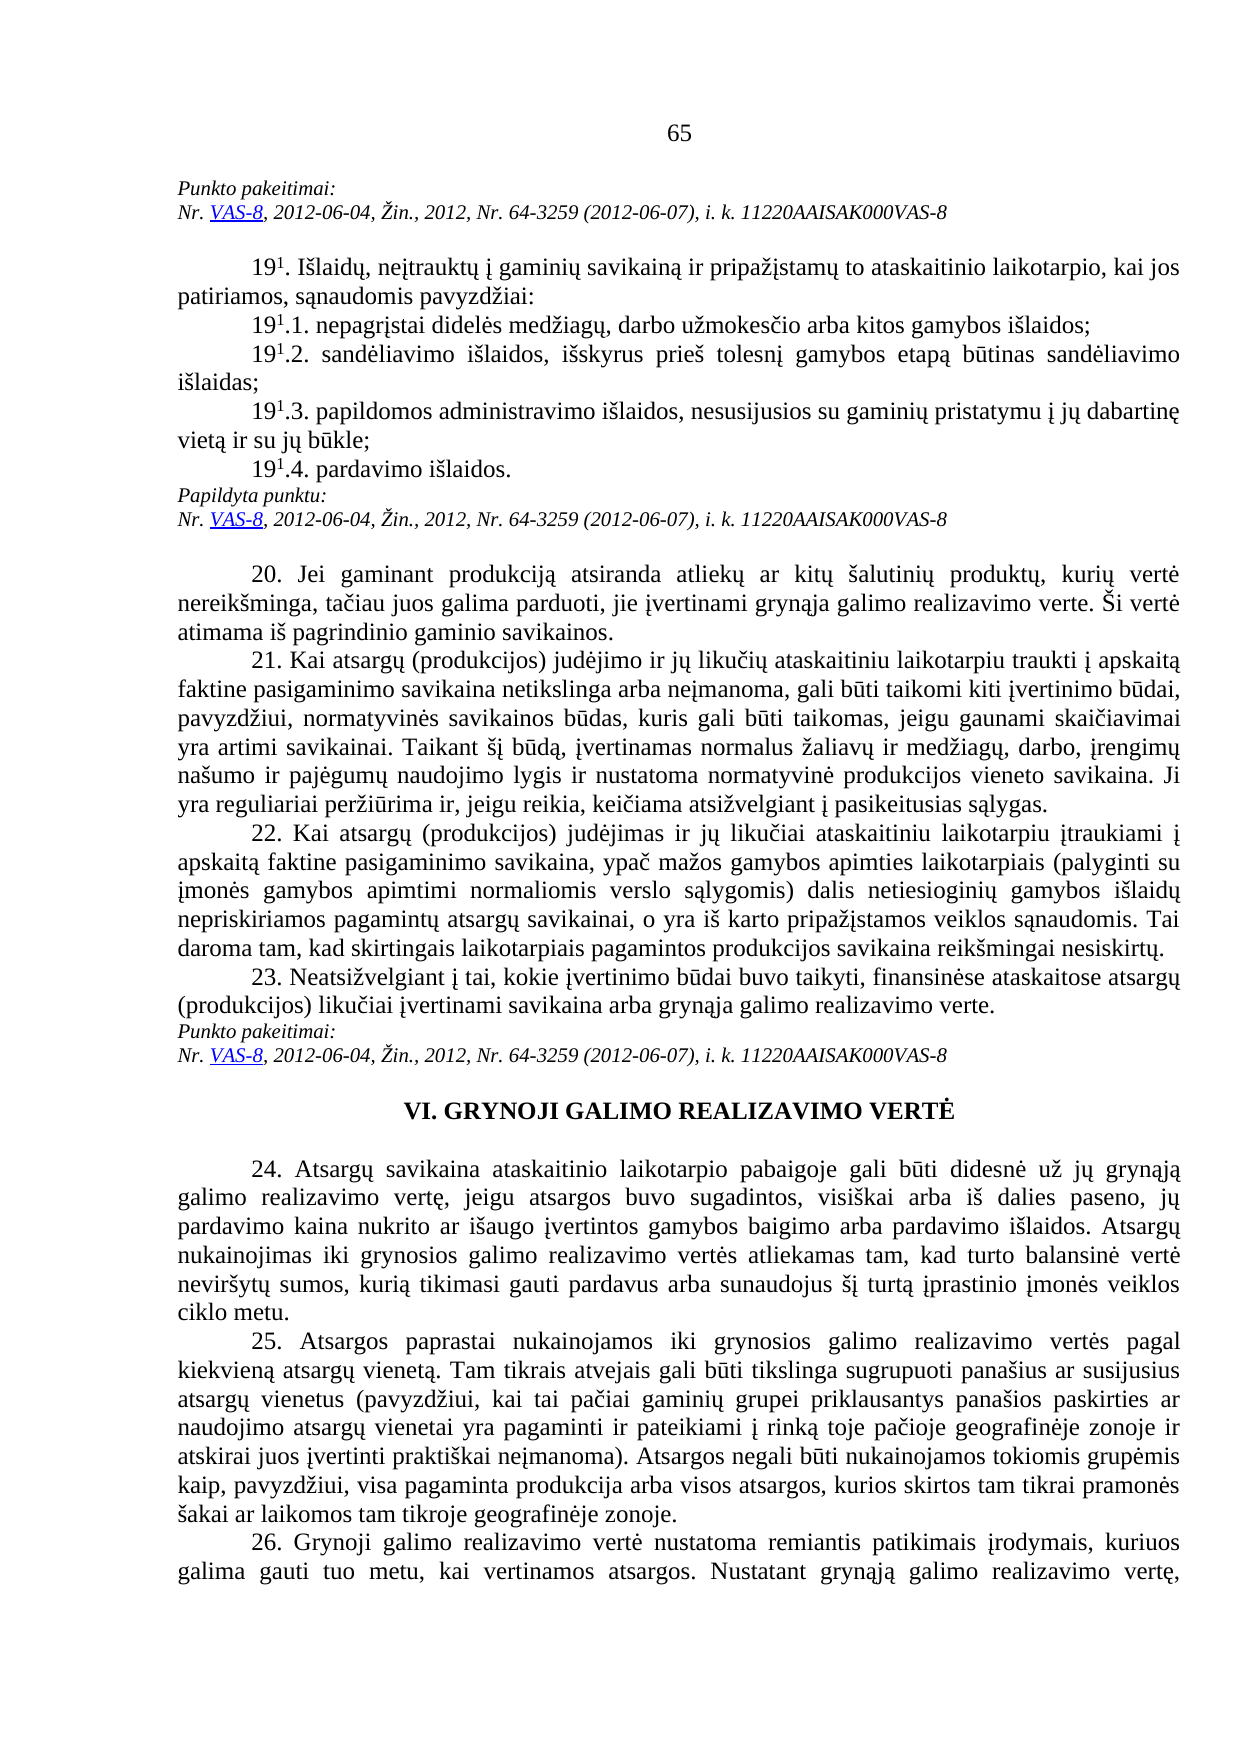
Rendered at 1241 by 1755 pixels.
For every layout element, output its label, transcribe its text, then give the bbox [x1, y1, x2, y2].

text Punkto pakeitimai: [177, 1019, 1181, 1043]
text 23. Neatsižvelgiant į tai, kokie įvertinimo būdai buvo taikyti, finansinėse ataskaitose atsargų (produkcijos) likučiai įvertinami savikaina arba grynąja galimo realizavimo verte. [177, 962, 1181, 1019]
text 20. Jei gaminant produkciją atsiranda atliekų ar kitų šalutinių produktų, kurių vertė nereikšminga, tačiau juos galima parduoti, jie įvertinami grynąja galimo realizavimo verte. Ši vertė atimama iš pagrindinio gaminio savikainos. [177, 559, 1181, 646]
text VI. GRYNOJI GALIMO REALIZAVIMO VERTĖ [177, 1096, 1181, 1125]
text Nr. VAS-8, 2012-06-04, Žin., 2012, Nr. 64-3259 (2012-06-07), i. k. 11220AAISAK000VAS-8 [177, 507, 1181, 531]
text 26. Grynoji galimo realizavimo vertė nustatoma remiantis patikimais įrodymais, kuriuos galima gauti tuo metu, kai vertinamos atsargos. Nustatant grynąją galimo realizavimo vertę, [177, 1527, 1181, 1585]
text 191. Išlaidų, neįtrauktų į gaminių savikainą ir pripažįstamų to ataskaitinio laikotarpio, kai jos patiriamos, sąnaudomis pavyzdžiai: [177, 252, 1181, 310]
text 191.2. sandėliavimo išlaidos, išskyrus prieš tolesnį gamybos etapą būtinas sandėliavimo išlaidas; [177, 339, 1181, 396]
text 22. Kai atsargų (produkcijos) judėjimas ir jų likučiai ataskaitiniu laikotarpiu įtraukiami į apskaitą faktine pasigaminimo savikaina, ypač mažos gamybos apimties laikotarpiais (palyginti su įmonės gamybos apimtimi normaliomis verslo sąlygomis) dalis netiesioginių gamybos išlaidų nepriskiriamos pagamintų atsargų savikainai, o yra iš karto pripažįstamos veiklos sąnaudomis. Tai daroma tam, kad skirtingais laikotarpiais pagamintos produkcijos savikaina reikšmingai nesiskirtų. [177, 818, 1181, 962]
text Nr. VAS-8, 2012-06-04, Žin., 2012, Nr. 64-3259 (2012-06-07), i. k. 11220AAISAK000VAS-8 [177, 200, 1181, 224]
text Papildyta punktu: [177, 482, 1181, 507]
text 191.3. papildomos administravimo išlaidos, nesusijusios su gaminių pristatymu į jų dabartinę vietą ir su jų būkle; [177, 396, 1181, 454]
text Punkto pakeitimai: [177, 176, 1181, 200]
text Nr. VAS-8, 2012-06-04, Žin., 2012, Nr. 64-3259 (2012-06-07), i. k. 11220AAISAK000VAS-8 [177, 1043, 1181, 1067]
text 191.4. pardavimo išlaidos. [177, 454, 1181, 482]
text 25. Atsargos paprastai nukainojamos iki grynosios galimo realizavimo vertės pagal kiekvieną atsargų vienetą. Tam tikrais atvejais gali būti tikslinga sugrupuoti panašius ar susijusius atsargų vienetus (pavyzdžiui, kai tai pačiai gaminių grupei priklausantys panašios paskirties ar naudojimo atsargų vienetai yra pagaminti ir pateikiami į rinką toje pačioje geografinėje zonoje ir atskirai juos įvertinti praktiškai neįmanoma). Atsargos negali būti nukainojamos tokiomis grupėmis kaip, pavyzdžiui, visa pagaminta produkcija arba visos atsargos, kurios skirtos tam tikrai pramonės šakai ar laikomos tam tikroje geografinėje zonoje. [177, 1326, 1181, 1527]
text 191.1. nepagrįstai didelės medžiagų, darbo užmokesčio arba kitos gamybos išlaidos; [177, 310, 1181, 339]
text 24. Atsargų savikaina ataskaitinio laikotarpio pabaigoje gali būti didesnė už jų grynąją galimo realizavimo vertę, jeigu atsargos buvo sugadintos, visiškai arba iš dalies paseno, jų pardavimo kaina nukrito ar išaugo įvertintos gamybos baigimo arba pardavimo išlaidos. Atsargų nukainojimas iki grynosios galimo realizavimo vertės atliekamas tam, kad turto balansinė vertė neviršytų sumos, kurią tikimasi gauti pardavus arba sunaudojus šį turtą įprastinio įmonės veiklos ciklo metu. [177, 1154, 1181, 1326]
text 21. Kai atsargų (produkcijos) judėjimo ir jų likučių ataskaitiniu laikotarpiu traukti į apskaitą faktine pasigaminimo savikaina netikslinga arba neįmanoma, gali būti taikomi kiti įvertinimo būdai, pavyzdžiui, normatyvinės savikainos būdas, kuris gali būti taikomas, jeigu gaunami skaičiavimai yra artimi savikainai. Taikant šį būdą, įvertinamas normalus žaliavų ir medžiagų, darbo, įrengimų našumo ir pajėgumų naudojimo lygis ir nustatoma normatyvinė produkcijos vieneto savikaina. Ji yra reguliariai peržiūrima ir, jeigu reikia, keičiama atsižvelgiant į pasikeitusias sąlygas. [177, 646, 1181, 818]
